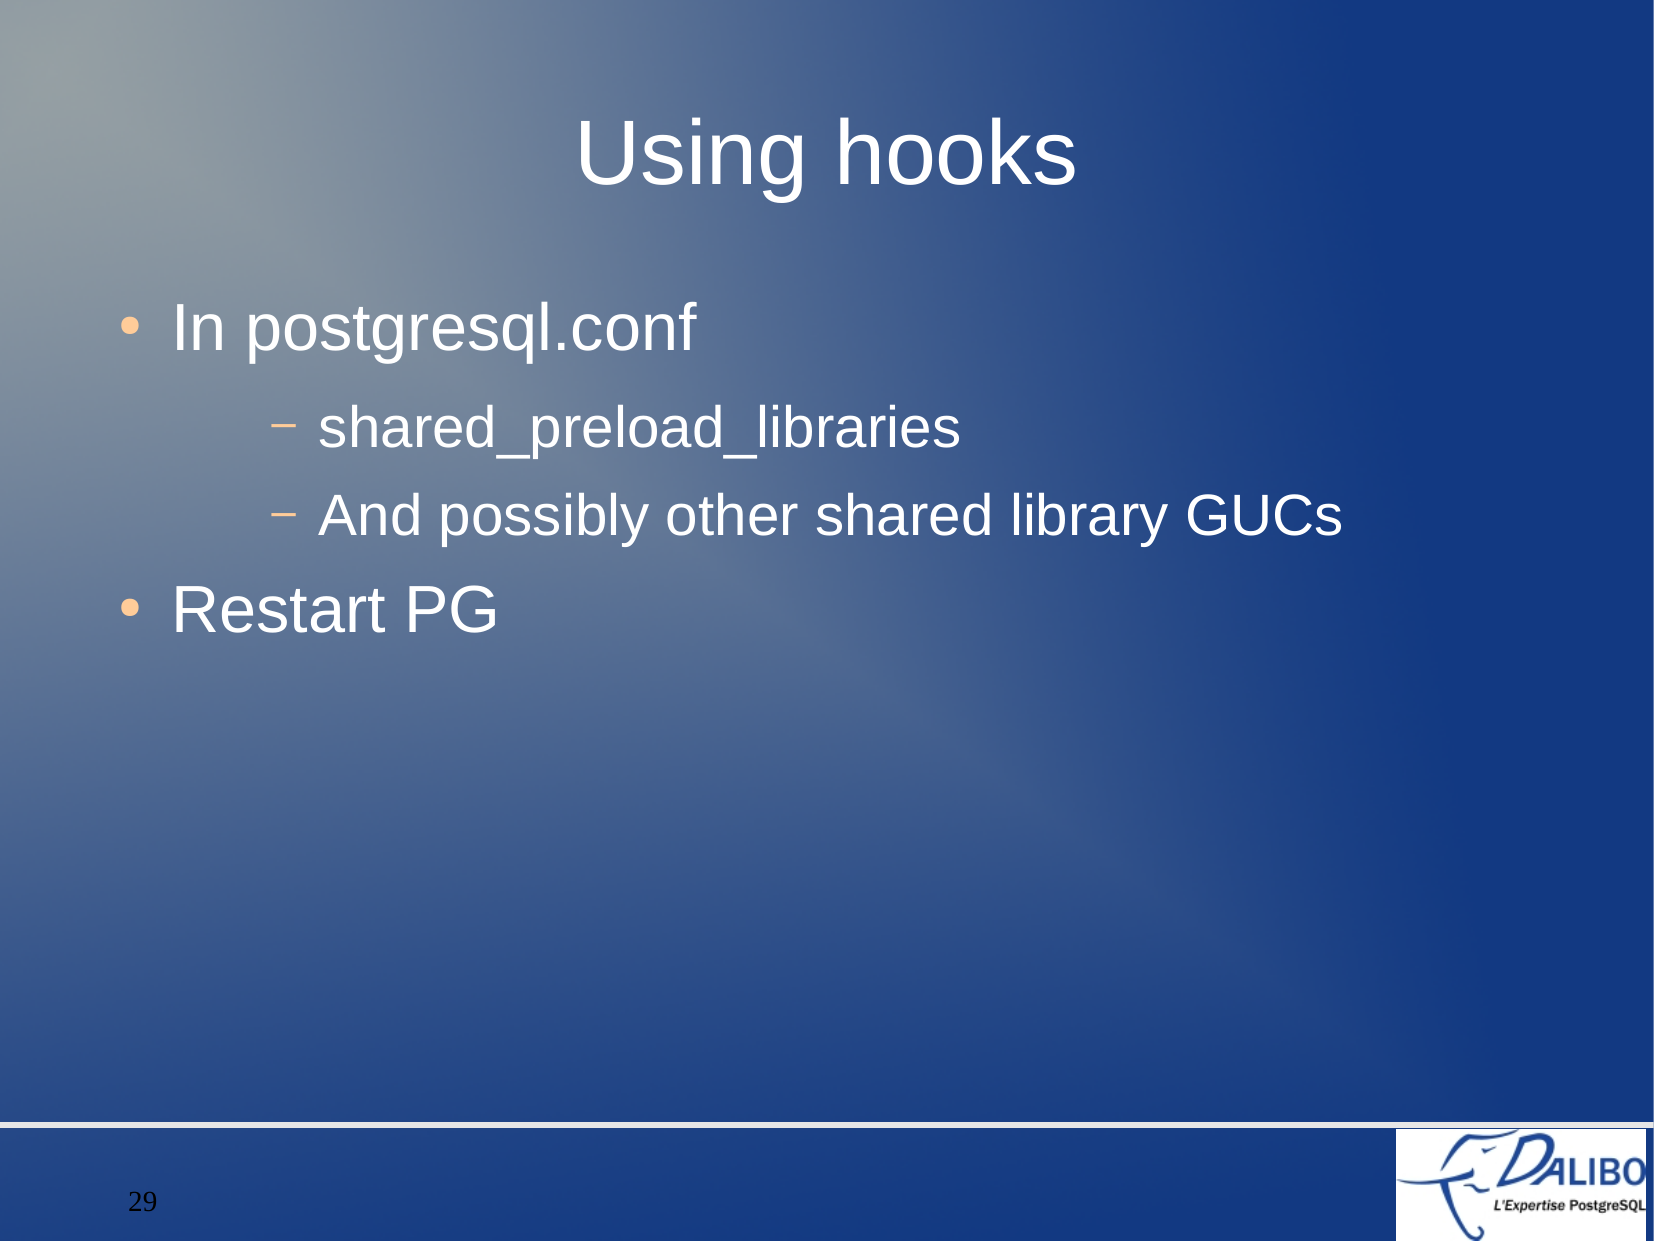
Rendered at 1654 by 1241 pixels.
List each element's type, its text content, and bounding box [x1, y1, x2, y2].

picture [0, 0, 1654, 1122]
picture [0, 1128, 1654, 1241]
title Using hooks [82, 49, 1571, 257]
list In postgresql.conf shared_preload_libraries And possibly other shared library GUCs Restart PG [82, 290, 1571, 1109]
